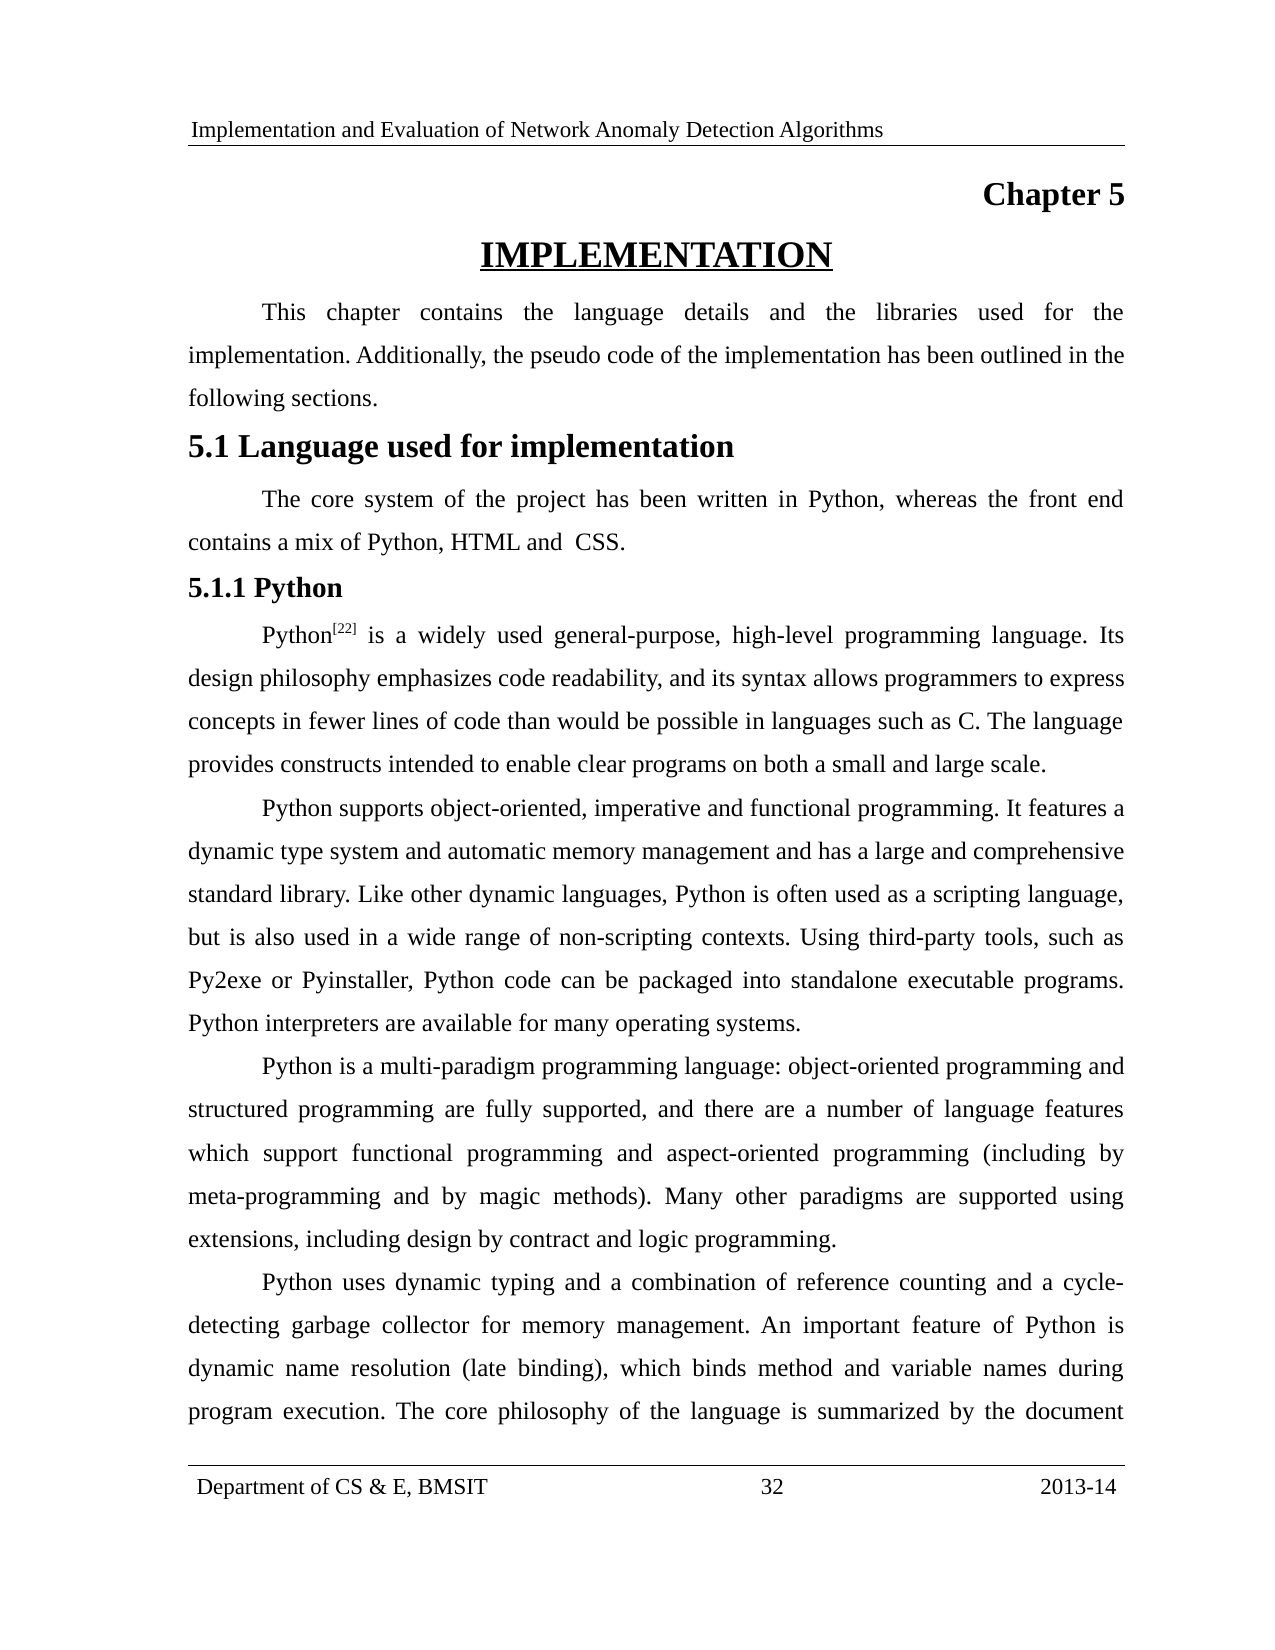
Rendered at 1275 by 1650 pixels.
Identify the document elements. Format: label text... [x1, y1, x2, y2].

text Chapter 5 [188, 174, 1125, 213]
text Python supports object-oriented, imperative and functional programming. It features a dynamic type system and automatic memory management and has a large and comprehensive standard library. Like other dynamic languages, Python is often used as a scripting language, but is also used in a wide range of non-scripting contexts. Using third-party tools, such as Py2exe or Pyinstaller, Python code can be packaged into standalone executable programs. Python interpreters are available for many operating systems. [188, 793, 1125, 1037]
text Python is a multi-paradigm programming language: object-oriented programming and structured programming are fully supported, and there are a number of language features which support functional programming and aspect-oriented programming (including by meta-programming and by magic methods). Many other paradigms are supported using extensions, including design by contract and logic programming. [188, 1051, 1125, 1253]
text Python[22] is a widely used general-purpose, high-level programming language. Its design philosophy emphasizes code readability, and its syntax allows programmers to express concepts in fewer lines of code than would be possible in languages such as C. The language provides constructs intended to enable clear programs on both a small and large scale. [188, 620, 1125, 778]
subtitle 5.1.1 Python [188, 570, 1125, 603]
text The core system of the project has been written in Python, whereas the front end contains a mix of Python, HTML and CSS. [150, 484, 1125, 556]
title IMPLEMENTATION [188, 232, 1125, 275]
text Python uses dynamic typing and a combination of reference counting and a cycle-detecting garbage collector for memory management. An important feature of Python is dynamic name resolution (late binding), which binds method and variable names during program execution. The core philosophy of the language is summarized by the document [188, 1267, 1125, 1425]
text This chapter contains the language details and the libraries used for the implementation. Additionally, the pseudo code of the implementation has been outlined in the following sections. [188, 297, 1125, 412]
subtitle 5.1 Language used for implementation [188, 426, 1125, 464]
